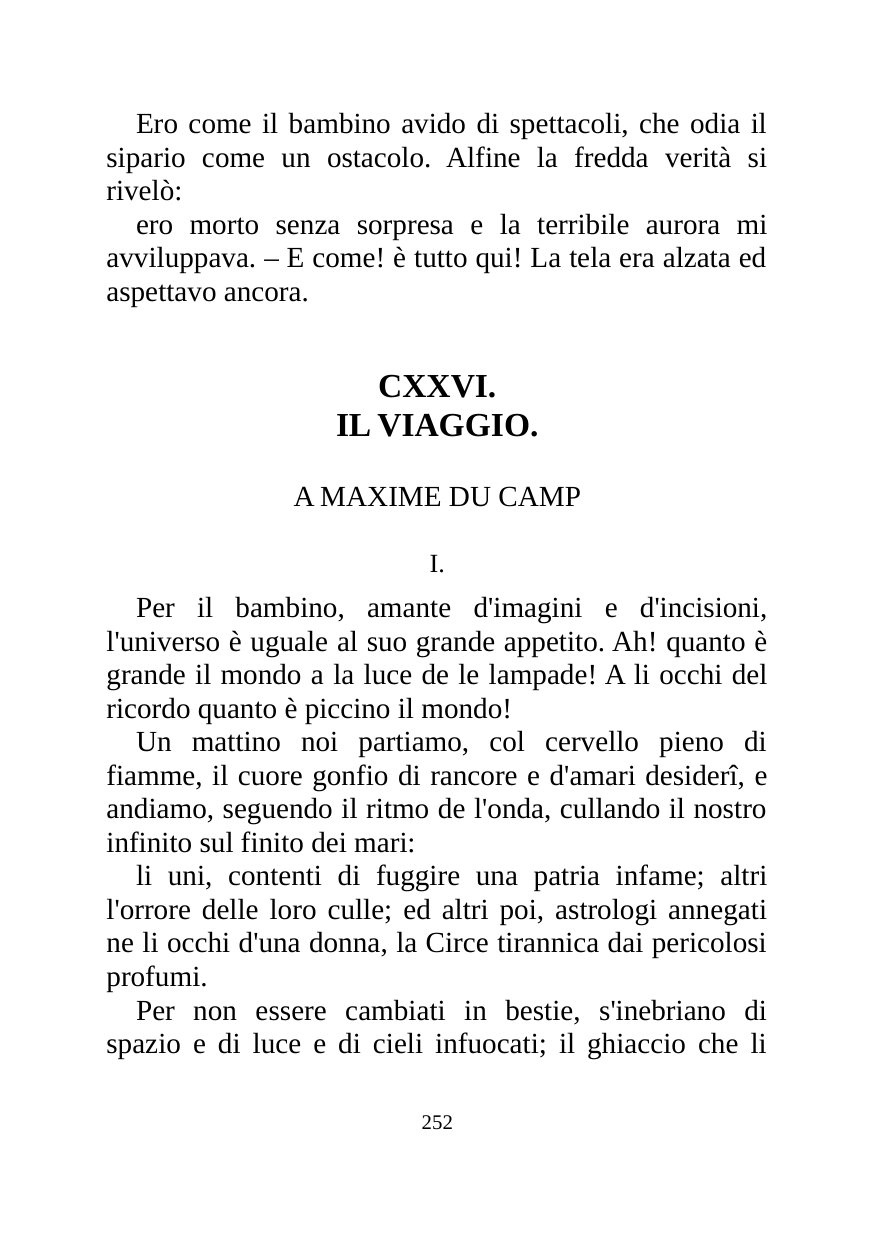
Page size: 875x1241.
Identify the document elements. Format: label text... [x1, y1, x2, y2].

text A MAXIME DU CAMP [106, 479, 768, 513]
subtitle CXXVI. IL VIAGGIO. [106, 367, 768, 444]
text li uni, contenti di fuggire una patria infame; altri l'orrore delle loro culle; ed altri poi, astrologi annegati ne li occhi d'una donna, la Circe tirannica dai pericolosi profumi. [106, 858, 768, 993]
subtitle I. [106, 548, 768, 578]
text ero morto senza sorpresa e la terribile aurora mi avviluppava. – E come! è tutto qui! La tela era alzata ed aspettavo ancora. [106, 207, 768, 307]
text Per non essere cambiati in bestie, s'inebriano di spazio e di luce e di cieli infuocati; il ghiaccio che li [106, 993, 768, 1060]
text Un mattino noi partiamo, col cervello pieno di fiamme, il cuore gonfio di rancore e d'amari desiderî, e andiamo, seguendo il ritmo de l'onda, cullando il nostro infinito sul finito dei mari: [106, 724, 768, 858]
text Per il bambino, amante d'imagini e d'incisioni, l'universo è uguale al suo grande appetito. Ah! quanto è grande il mondo a la luce de le lampade! A li occhi del ricordo quanto è piccino il mondo! [106, 590, 768, 724]
text Ero come il bambino avido di spettacoli, che odia il sipario come un ostacolo. Alfine la fredda verità si rivelò: [106, 106, 768, 207]
